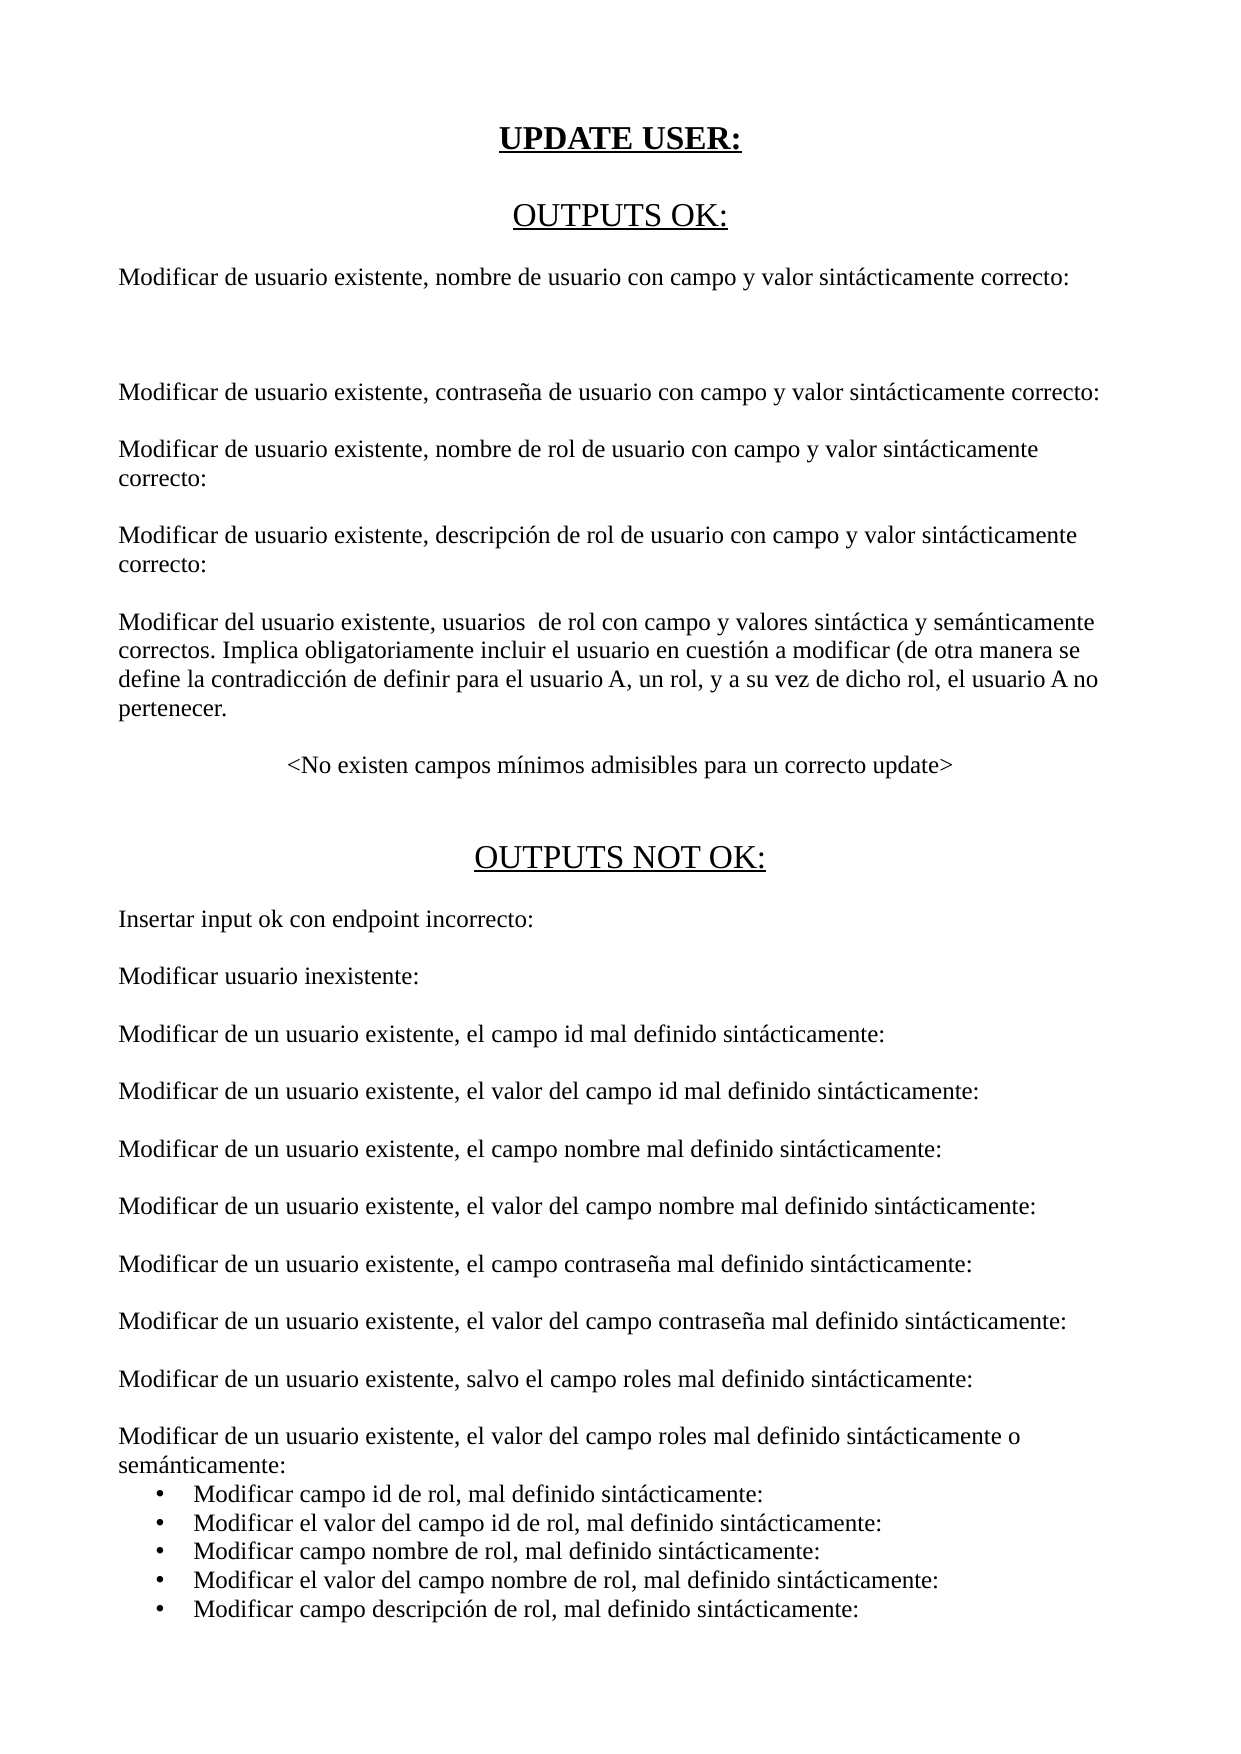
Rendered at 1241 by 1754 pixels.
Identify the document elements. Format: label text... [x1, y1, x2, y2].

text Modificar de un usuario existente, el valor del campo roles mal definido sintácticamente o semánticamente: [118, 1421, 1122, 1479]
text Modificar de un usuario existente, el campo contraseña mal definido sintácticamente: [118, 1249, 1122, 1278]
list Modificar campo descripción de rol, mal definido sintácticamente: [156, 1594, 1122, 1623]
text UPDATE USER: [118, 118, 1122, 156]
text Modificar de un usuario existente, el campo id mal definido sintácticamente: [118, 1019, 1122, 1048]
text Modificar de usuario existente, contraseña de usuario con campo y valor sintácticamente correcto: [118, 377, 1122, 406]
text Modificar de un usuario existente, el campo nombre mal definido sintácticamente: [118, 1134, 1122, 1163]
list Modificar el valor del campo id de rol, mal definido sintácticamente: [156, 1508, 1122, 1536]
list Modificar campo nombre de rol, mal definido sintácticamente: [156, 1536, 1122, 1565]
text Modificar de un usuario existente, el valor del campo contraseña mal definido sintácticamente: [118, 1306, 1122, 1335]
list Modificar el valor del campo nombre de rol, mal definido sintácticamente: [156, 1565, 1122, 1594]
text Modificar de un usuario existente, el valor del campo id mal definido sintácticamente: [118, 1076, 1122, 1105]
text <No existen campos mínimos admisibles para un correcto update> [118, 751, 1122, 779]
text Modificar de usuario existente, nombre de rol de usuario con campo y valor sintácticamente correcto: [118, 434, 1122, 492]
text Modificar de usuario existente, nombre de usuario con campo y valor sintácticamente correcto: [118, 262, 1122, 291]
text OUTPUTS OK: [118, 195, 1122, 233]
text Modificar de un usuario existente, el valor del campo nombre mal definido sintácticamente: [118, 1191, 1122, 1220]
list Modificar campo id de rol, mal definido sintácticamente: [156, 1479, 1122, 1508]
text Modificar usuario inexistente: [118, 961, 1122, 990]
text Modificar del usuario existente, usuarios de rol con campo y valores sintáctica y semánticamente correctos. Implica obligatoriamente incluir el usuario en cuestión a modificar (de otra manera se define la contradicción de definir para el usuario A, un rol, y a su vez de dicho rol, el usuario A no pertenecer. [118, 607, 1122, 722]
text Modificar de un usuario existente, salvo el campo roles mal definido sintácticamente: [118, 1364, 1122, 1393]
text Insertar input ok con endpoint incorrecto: [118, 904, 1122, 933]
text Modificar de usuario existente, descripción de rol de usuario con campo y valor sintácticamente correcto: [118, 521, 1122, 578]
text OUTPUTS NOT OK: [118, 837, 1122, 875]
